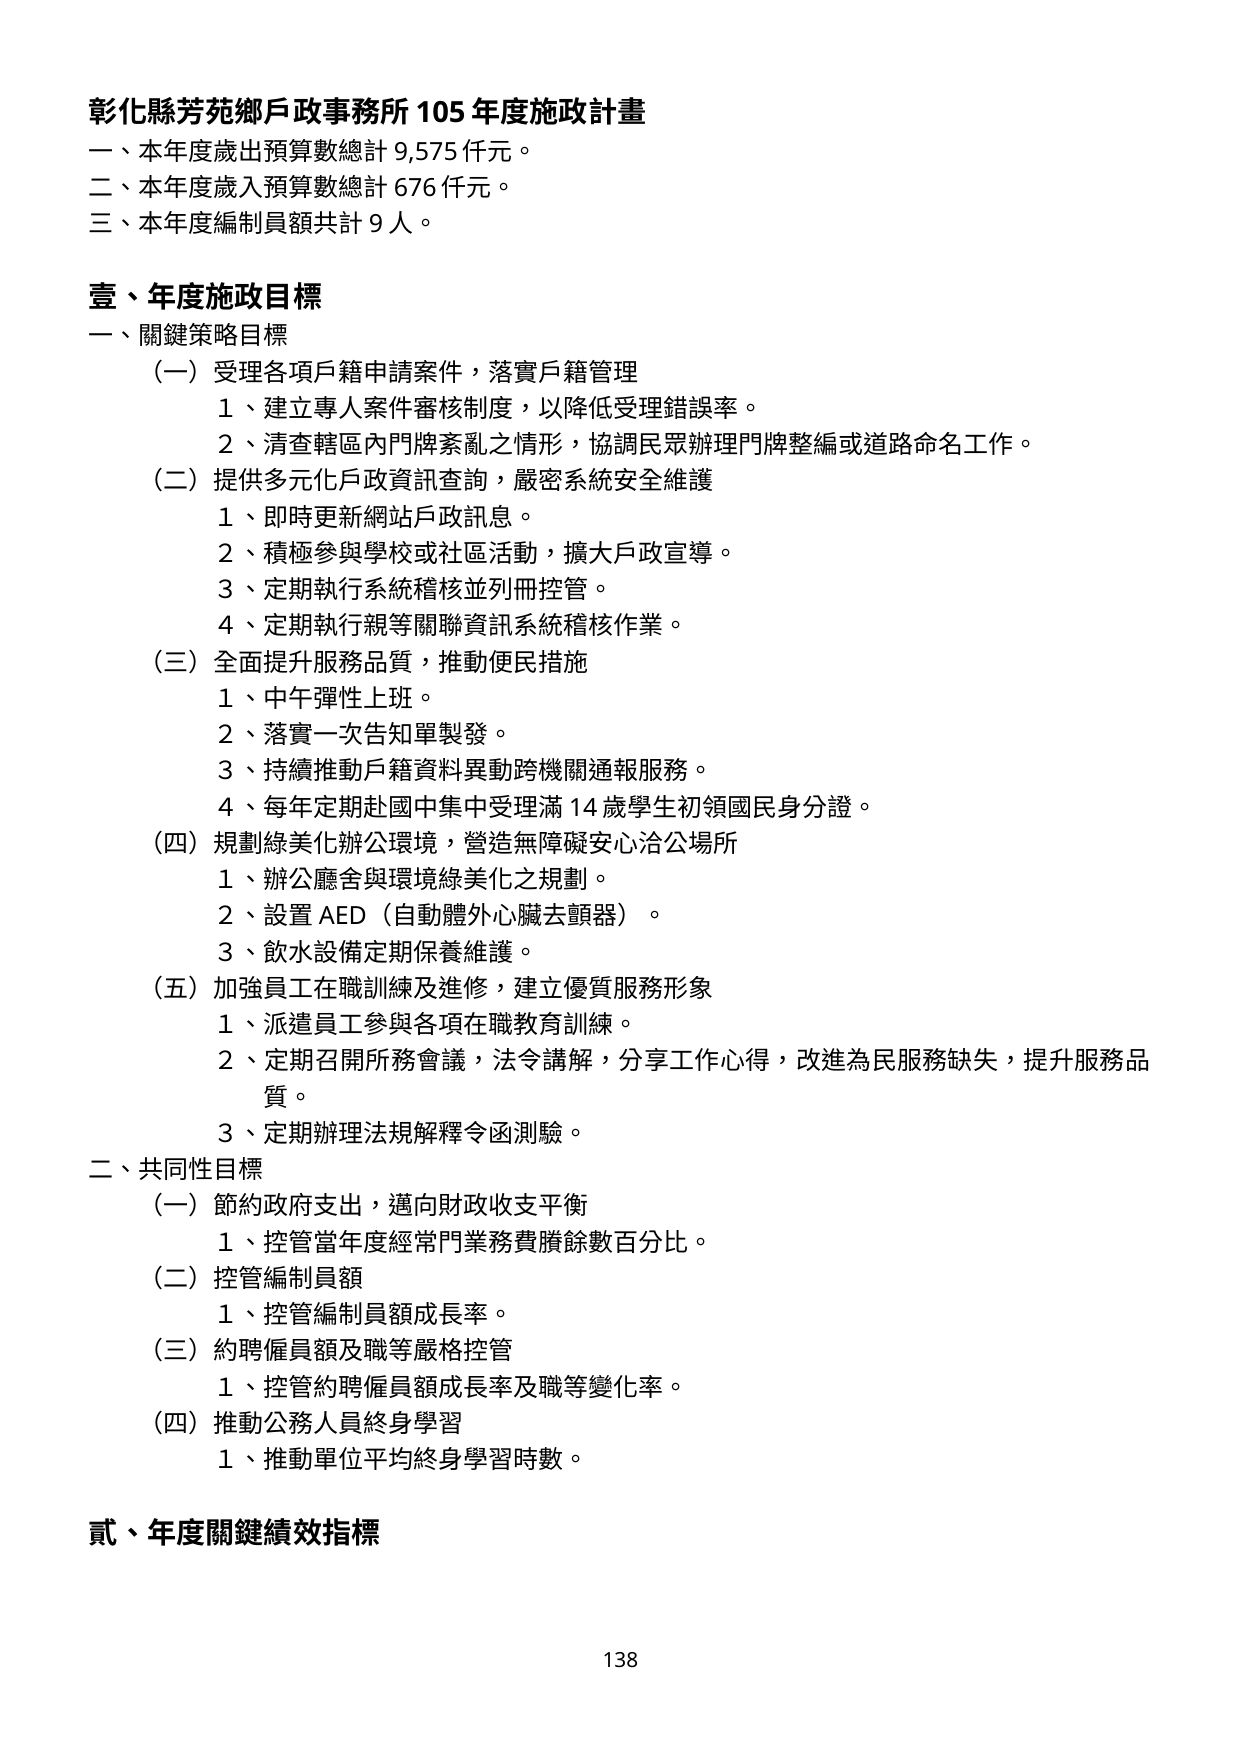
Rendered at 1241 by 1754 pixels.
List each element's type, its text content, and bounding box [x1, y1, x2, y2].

text 三、本年度編制員額共計9人。 [89, 203, 1152, 240]
text 貳、年度關鍵績效指標 [89, 1510, 1152, 1552]
text １、辦公廳舍與環境綠美化之規劃。 [214, 859, 1152, 896]
text 一、關鍵策略目標 [89, 316, 1152, 352]
text １、控管約聘僱員額成長率及職等變化率。 [214, 1367, 1152, 1403]
text 二、共同性目標 [89, 1149, 1152, 1186]
text （一）受理各項戶籍申請案件，落實戶籍管理 [139, 352, 1152, 388]
text ４、定期執行親等關聯資訊系統稽核作業。 [214, 606, 1152, 642]
text １、控管當年度經常門業務費賸餘數百分比。 [214, 1222, 1152, 1258]
text １、即時更新網站戶政訊息。 [214, 497, 1152, 533]
text （一）節約政府支出，邁向財政收支平衡 [139, 1186, 1152, 1222]
text （二）提供多元化戶政資訊查詢，嚴密系統安全維護 [139, 461, 1152, 497]
text ２、定期召開所務會議，法令講解，分享工作心得，改進為民服務缺失，提升服務品質。 [214, 1041, 1152, 1113]
text （四）規劃綠美化辦公環境，營造無障礙安心洽公場所 [139, 823, 1152, 859]
text 一、本年度歲出預算數總計9,575仟元。 [89, 131, 1152, 167]
text （二）控管編制員額 [139, 1258, 1152, 1294]
text （三）約聘僱員額及職等嚴格控管 [139, 1331, 1152, 1367]
text ４、每年定期赴國中集中受理滿14歲學生初領國民身分證。 [214, 787, 1152, 823]
text ３、持續推動戶籍資料異動跨機關通報服務。 [214, 751, 1152, 787]
text １、中午彈性上班。 [214, 678, 1152, 714]
text （三）全面提升服務品質，推動便民措施 [139, 642, 1152, 678]
text 彰化縣芳苑鄉戶政事務所105年度施政計畫 [89, 89, 1152, 131]
text 二、本年度歲入預算數總計676仟元。 [89, 167, 1152, 203]
text ２、清查轄區內門牌紊亂之情形，協調民眾辦理門牌整編或道路命名工作。 [214, 424, 1152, 461]
text ２、積極參與學校或社區活動，擴大戶政宣導。 [214, 533, 1152, 569]
text １、建立專人案件審核制度，以降低受理錯誤率。 [214, 388, 1152, 424]
text １、派遣員工參與各項在職教育訓練。 [214, 1004, 1152, 1041]
text ３、定期執行系統稽核並列冊控管。 [214, 569, 1152, 606]
text 壹、年度施政目標 [89, 274, 1152, 316]
text ３、飲水設備定期保養維護。 [214, 932, 1152, 968]
text ２、設置AED（自動體外心臟去顫器）。 [214, 896, 1152, 932]
text （五）加強員工在職訓練及進修，建立優質服務形象 [139, 968, 1152, 1004]
text （四）推動公務人員終身學習 [139, 1403, 1152, 1439]
text ２、落實一次告知單製發。 [214, 714, 1152, 751]
text １、控管編制員額成長率。 [214, 1294, 1152, 1331]
text ３、定期辦理法規解釋令函測驗。 [214, 1113, 1152, 1149]
text １、推動單位平均終身學習時數。 [214, 1439, 1152, 1476]
